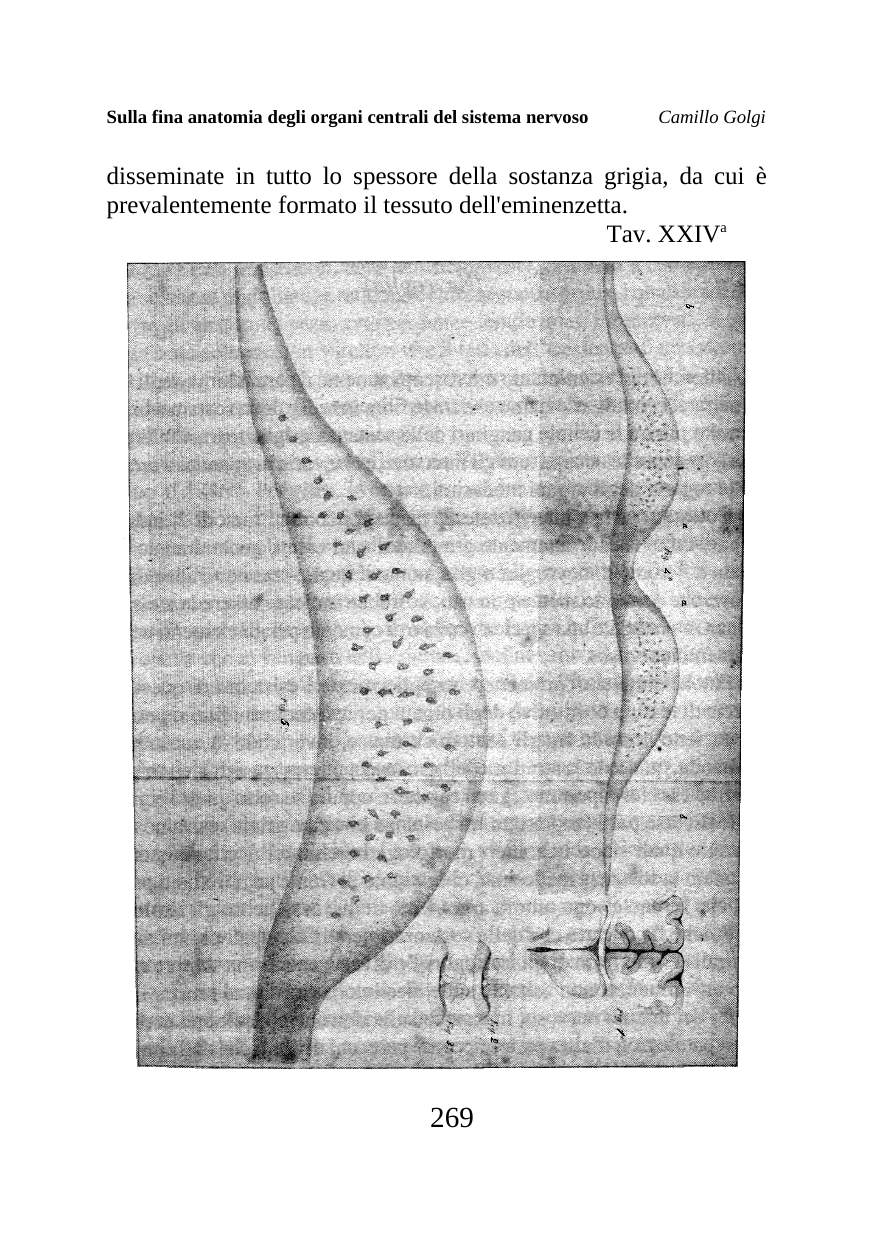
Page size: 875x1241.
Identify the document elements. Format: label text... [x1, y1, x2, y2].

picture [123, 256, 750, 1070]
text disseminate in tutto lo spessore della sostanza grigia, da cui è prevalentemente formato il tessuto dell'eminenzetta. [106, 161, 768, 219]
table_header Tav. XXIVa [95, 219, 778, 1079]
